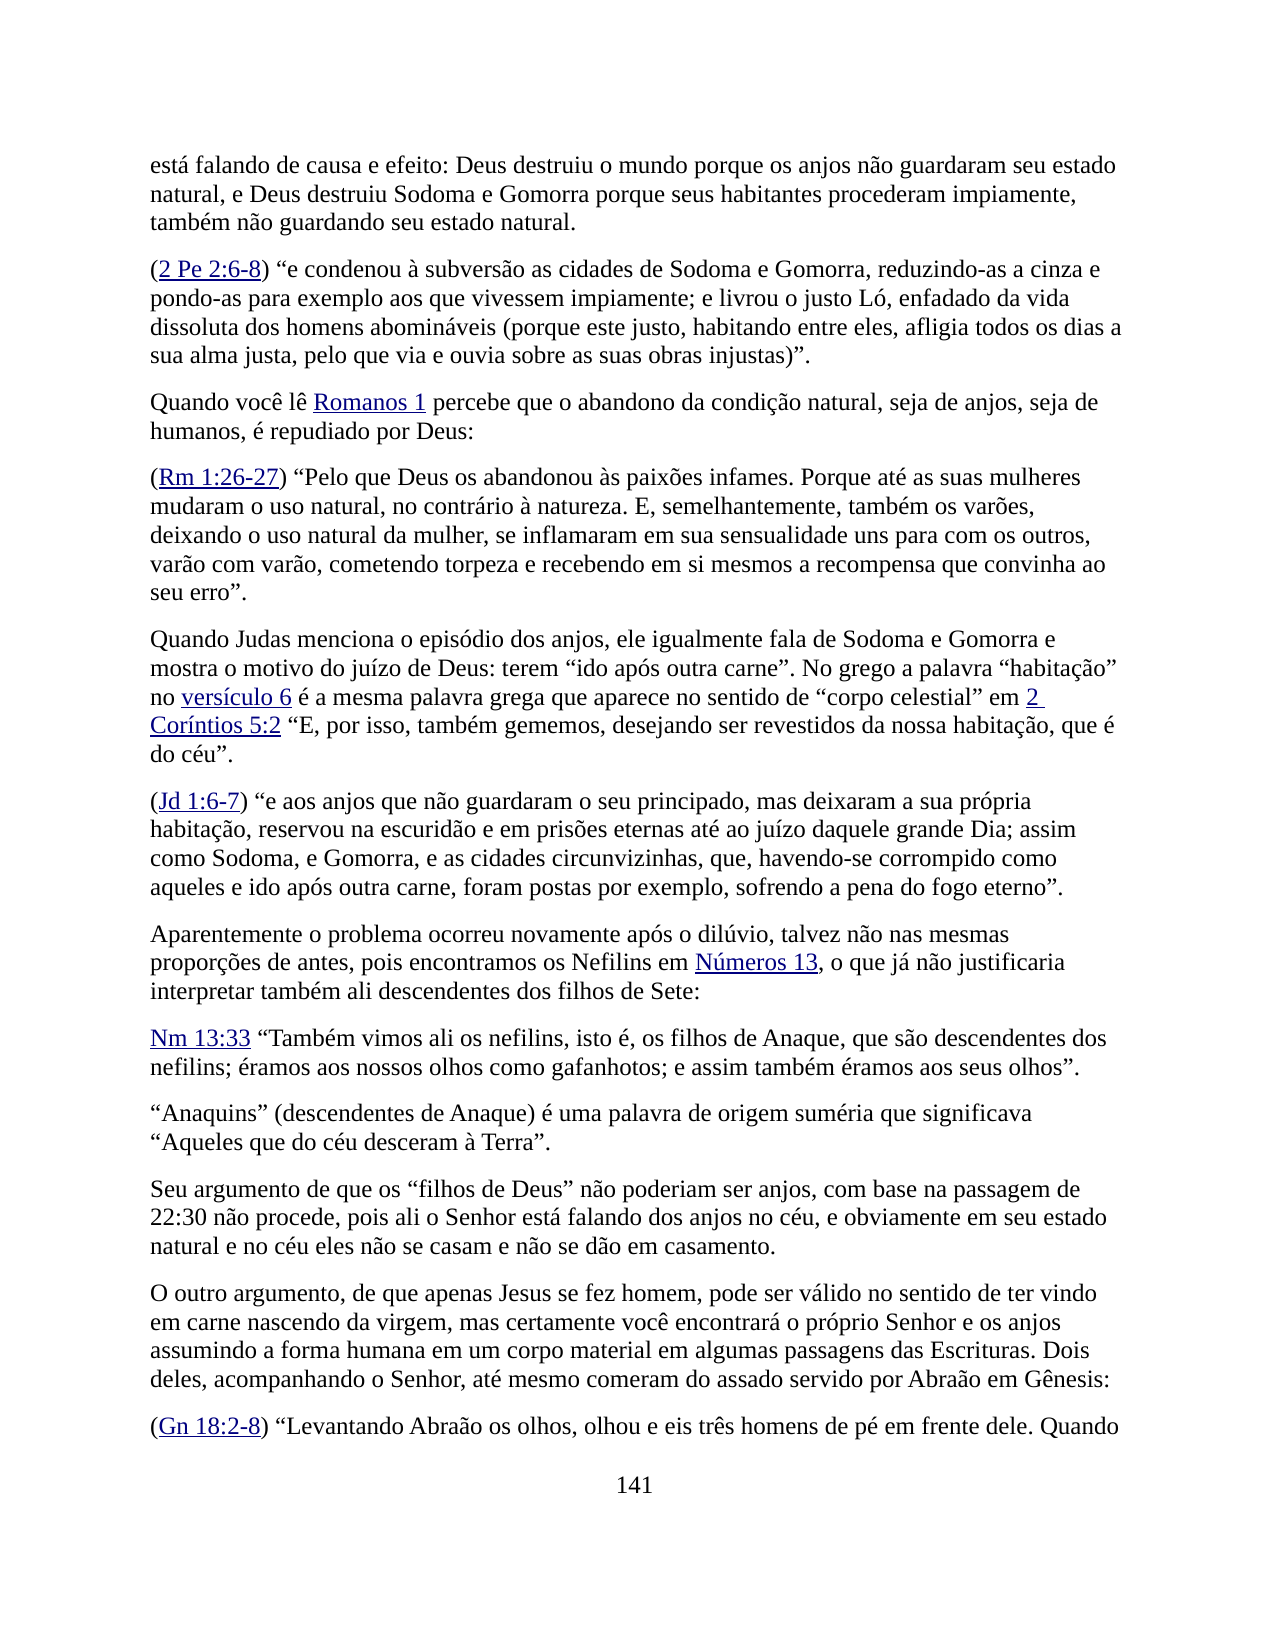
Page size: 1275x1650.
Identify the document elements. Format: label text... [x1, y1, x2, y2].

text Nm 13:33 “Também vimos ali os nefilins, isto é, os filhos de Anaque, que são descendentes dos nefilins; éramos aos nossos olhos como gafanhotos; e assim também éramos aos seus olhos”. [150, 1023, 1125, 1080]
text (2 Pe 2:6-8) “e condenou à subversão as cidades de Sodoma e Gomorra, reduzindo-as a cinza e pondo-as para exemplo aos que vivessem impiamente; e livrou o justo Ló, enfadado da vida dissoluta dos homens abomináveis (porque este justo, habitando entre eles, afligia todos os dias a sua alma justa, pelo que via e ouvia sobre as suas obras injustas)”. [150, 254, 1125, 369]
text O outro argumento, de que apenas Jesus se fez homem, pode ser válido no sentido de ter vindo em carne nascendo da virgem, mas certamente você encontrará o próprio Senhor e os anjos assumindo a forma humana em um corpo material em algumas passagens das Escrituras. Dois deles, acompanhando o Senhor, até mesmo comeram do assado servido por Abraão em Gênesis: [150, 1278, 1125, 1393]
text Quando você lê Romanos 1 percebe que o abandono da condição natural, seja de anjos, seja de humanos, é repudiado por Deus: [150, 387, 1125, 444]
text (Gn 18:2-8) “Levantando Abraão os olhos, olhou e eis três homens de pé em frente dele. Quando [150, 1411, 1125, 1439]
text (Jd 1:6-7) “e aos anjos que não guardaram o seu principado, mas deixaram a sua própria habitação, reservou na escuridão e em prisões eternas até ao juízo daquele grande Dia; assim como Sodoma, e Gomorra, e as cidades circunvizinhas, que, havendo-se corrompido como aqueles e ido após outra carne, foram postas por exemplo, sofrendo a pena do fogo eterno”. [150, 786, 1125, 901]
text está falando de causa e efeito: Deus destruiu o mundo porque os anjos não guardaram seu estado natural, e Deus destruiu Sodoma e Gomorra porque seus habitantes procederam impiamente, também não guardando seu estado natural. [150, 150, 1125, 236]
text (Rm 1:26-27) “Pelo que Deus os abandonou às paixões infames. Porque até as suas mulheres mudaram o uso natural, no contrário à natureza. E, semelhantemente, também os varões, deixando o uso natural da mulher, se inflamaram em sua sensualidade uns para com os outros, varão com varão, cometendo torpeza e recebendo em si mesmos a recompensa que convinha ao seu erro”. [150, 462, 1125, 606]
text Aparentemente o problema ocorreu novamente após o dilúvio, talvez não nas mesmas proporções de antes, pois encontramos os Nefilins em Números 13, o que já não justificaria interpretar também ali descendentes dos filhos de Sete: [150, 919, 1125, 1005]
text “Anaquins” (descendentes de Anaque) é uma palavra de origem suméria que significava “Aqueles que do céu desceram à Terra”. [150, 1098, 1125, 1156]
text Quando Judas menciona o episódio dos anjos, ele igualmente fala de Sodoma e Gomorra e mostra o motivo do juízo de Deus: terem “ido após outra carne”. No grego a palavra “habitação” no versículo 6 é a mesma palavra grega que aparece no sentido de “corpo celestial” em 2 Coríntios 5:2 “E, por isso, também gememos, desejando ser revestidos da nossa habitação, que é do céu”. [150, 624, 1125, 768]
text Seu argumento de que os “filhos de Deus” não poderiam ser anjos, com base na passagem de 22:30 não procede, pois ali o Senhor está falando dos anjos no céu, e obviamente em seu estado natural e no céu eles não se casam e não se dão em casamento. [150, 1174, 1125, 1260]
